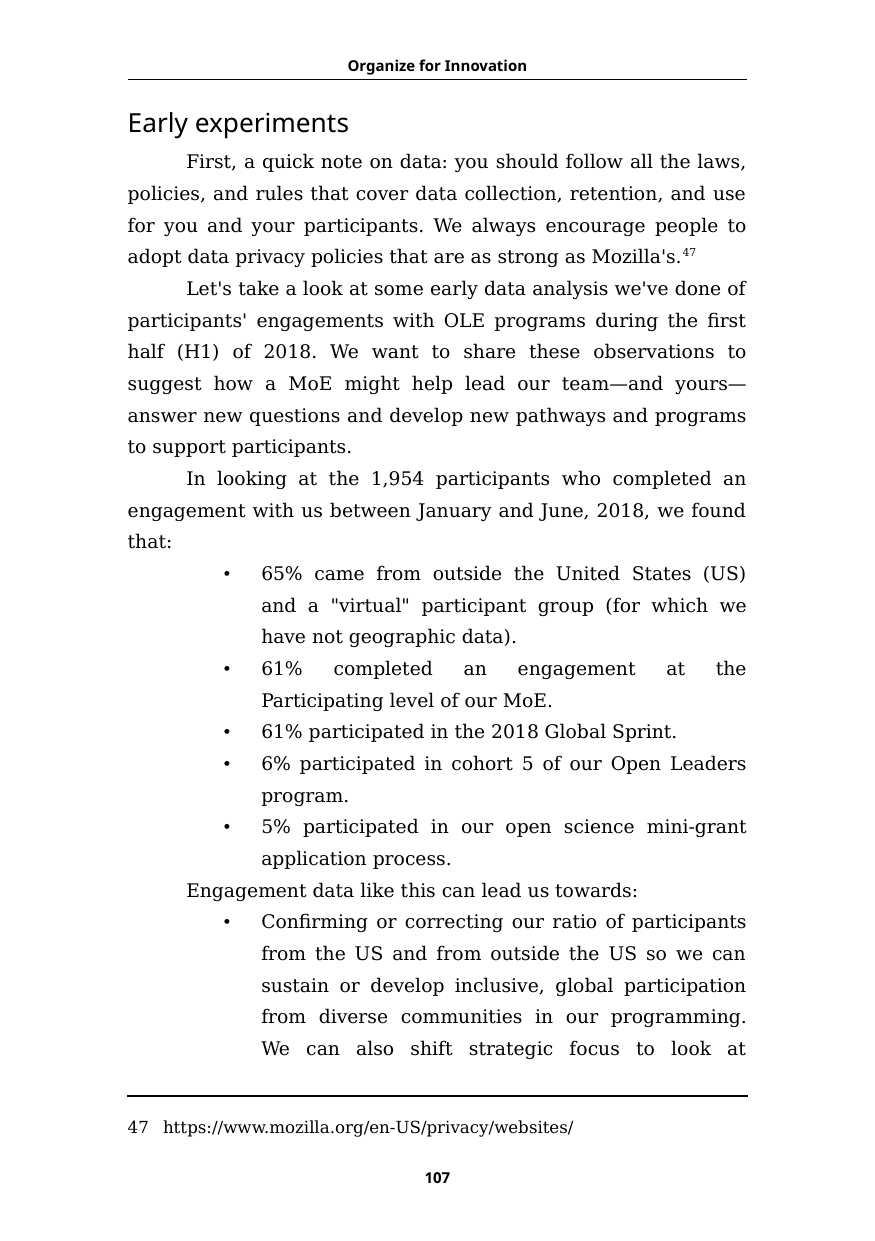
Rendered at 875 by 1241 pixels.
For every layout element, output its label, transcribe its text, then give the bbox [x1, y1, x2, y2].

list 61% completed an engagement at the Participating level of our MoE. [223, 658, 747, 712]
list Confirming or correcting our ratio of participants from the US and from outside the US so we can sustain or develop inclusive, global participation from diverse communities in our programming. We can also shift strategic focus to look at [223, 912, 747, 1060]
list 6% participated in cohort 5 of our Open Leaders program. [223, 753, 747, 807]
text In looking at the 1,954 participants who completed an engagement with us between January and June, 2018, we found that: [127, 468, 747, 553]
list 5% participated in our open science mini-grant application process. [223, 817, 747, 870]
text Engagement data like this can lead us towards: [127, 880, 747, 902]
list 61% participated in the 2018 Global Sprint. [223, 722, 747, 743]
text https://www.mozilla.org/en-US/privacy/websites/ [127, 1118, 747, 1138]
text Let's take a look at some early data analysis we've done of participants' engagements with OLE programs during the first half (H1) of 2018. We want to share these observations to suggest how a MoE might help lead our team—and yours—answer new questions and develop new pathways and programs to support participants. [127, 278, 747, 458]
subtitle Early experiments [127, 109, 747, 139]
list 65% came from outside the United States (US) and a "virtual" participant group (for which we have not geographic data). [223, 563, 747, 648]
text First, a quick note on data: you should follow all the laws, policies, and rules that cover data collection, retention, and use for you and your participants. We always encourage people to adopt data privacy policies that are as strong as Mozilla's. [127, 152, 747, 268]
